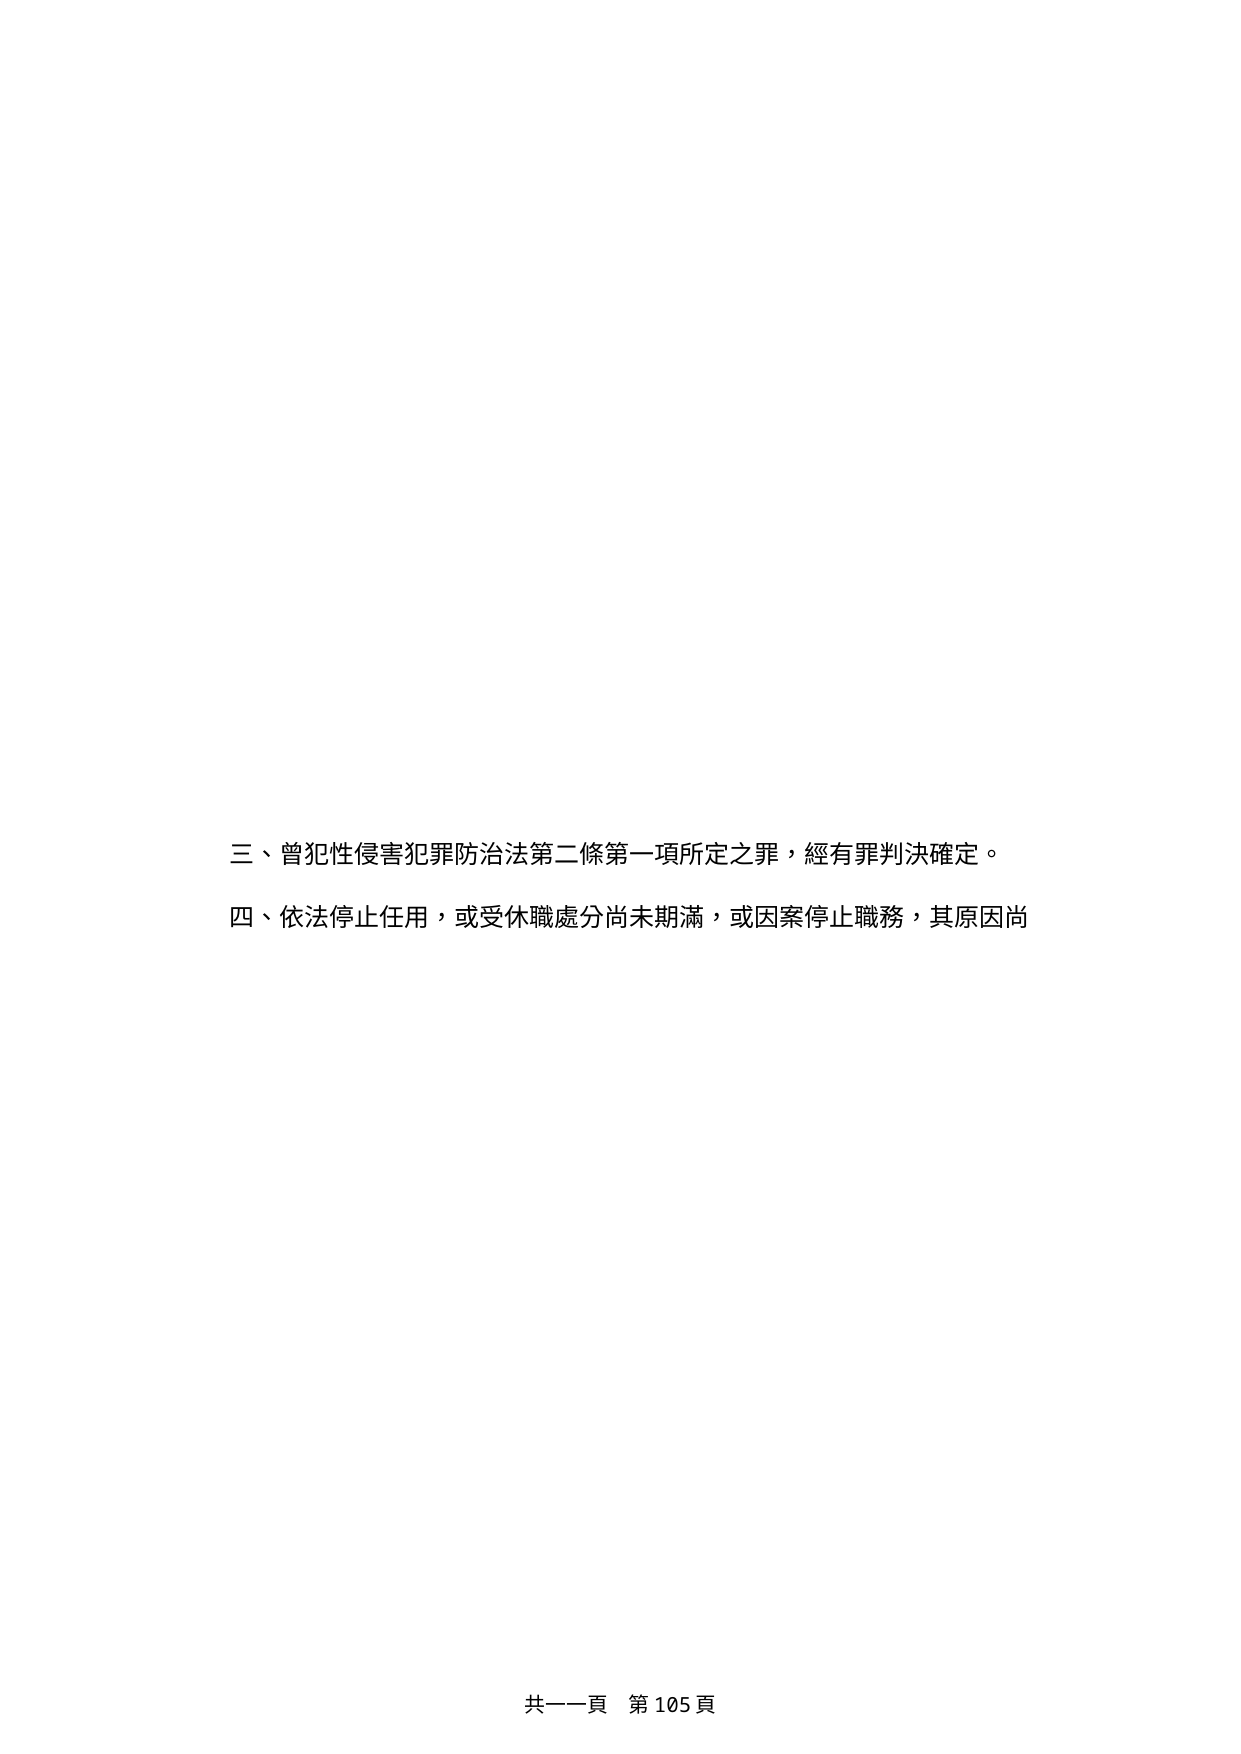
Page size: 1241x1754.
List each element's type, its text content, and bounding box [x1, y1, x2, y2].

text 四、依法停止任用，或受休職處分尚未期滿，或因案停止職務，其原因尚 [118, 874, 1122, 936]
text 三、曾犯性侵害犯罪防治法第二條第一項所定之罪，經有罪判決確定。 [118, 811, 1122, 874]
